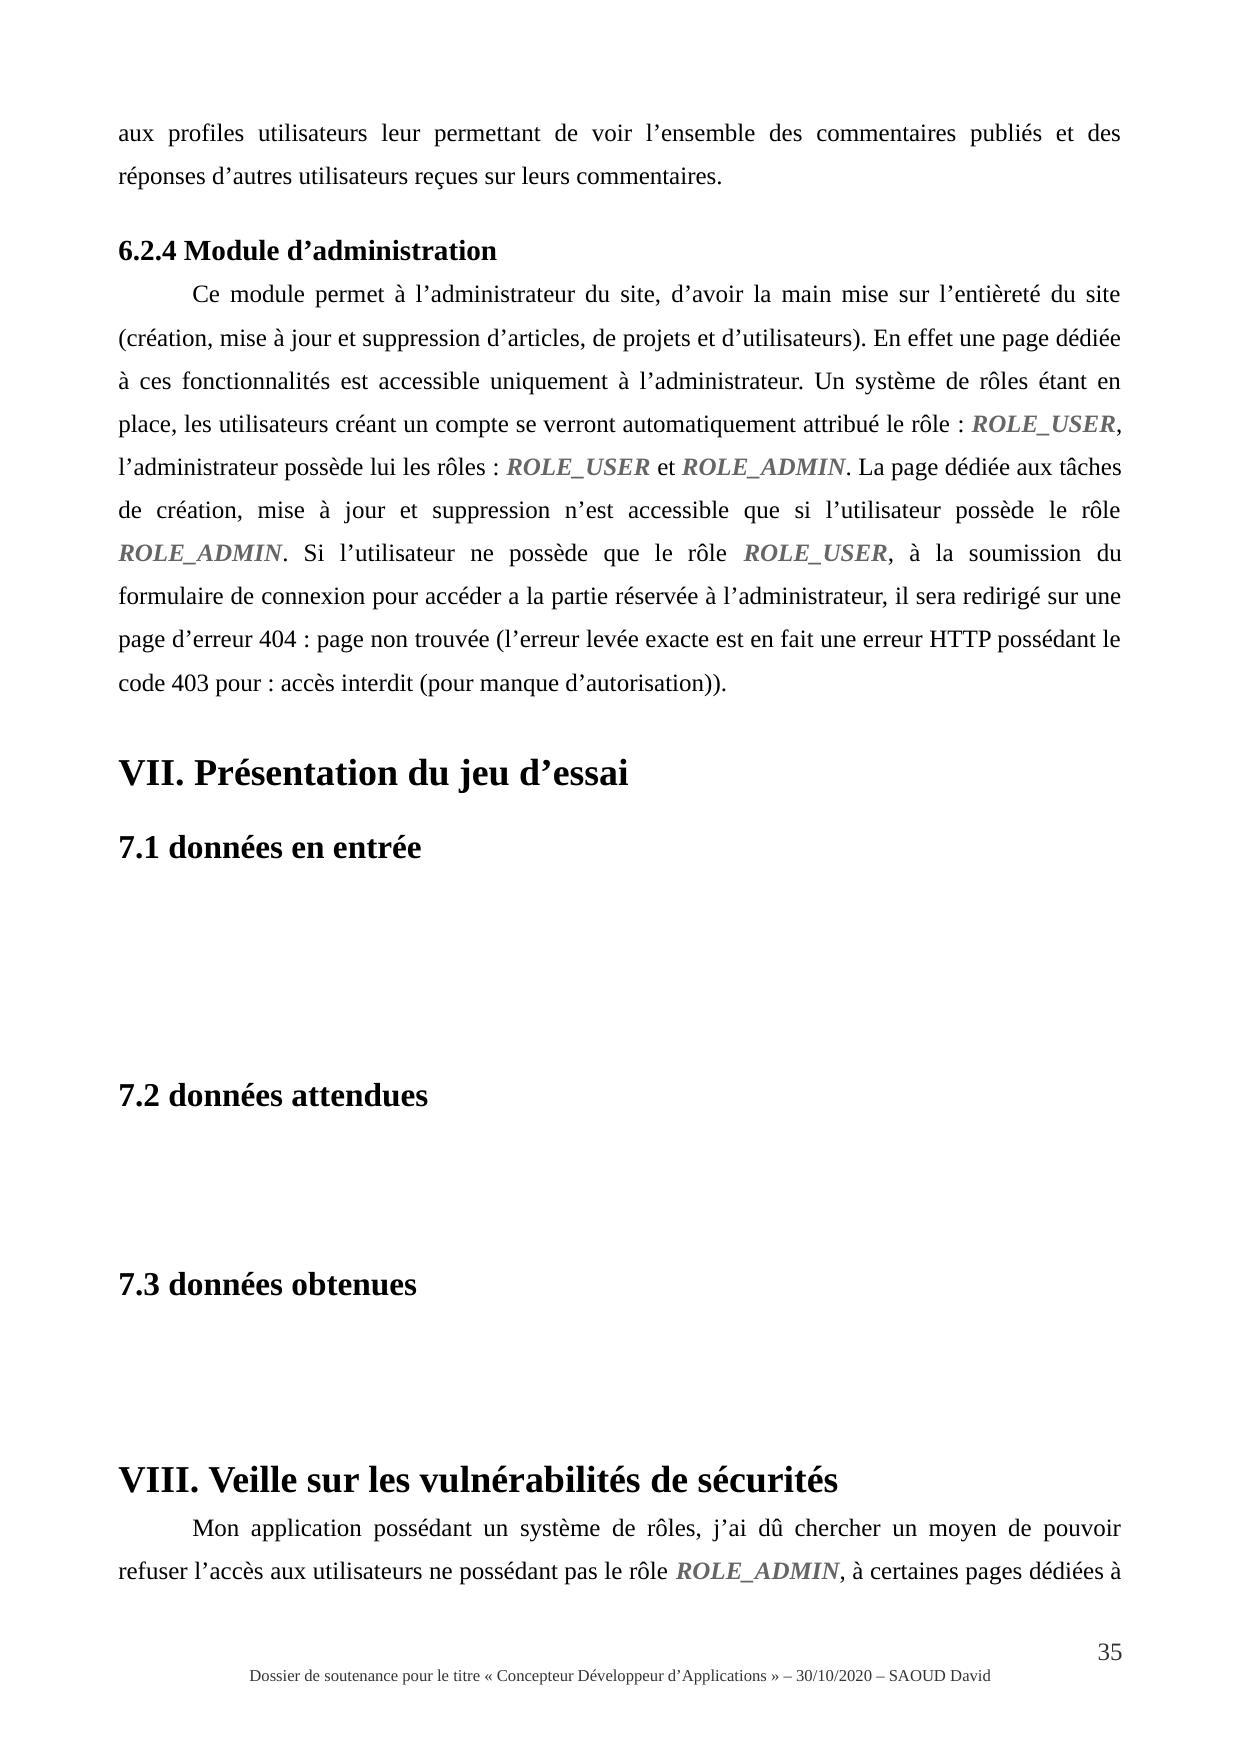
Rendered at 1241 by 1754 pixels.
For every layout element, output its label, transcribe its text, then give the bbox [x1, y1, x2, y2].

subtitle 6.2.4 Module d’administration [118, 233, 1122, 267]
subtitle VII. Présentation du jeu d’essai [118, 750, 1122, 794]
subtitle 7.2 données attendues [118, 1075, 1122, 1113]
subtitle VIII. Veille sur les vulnérabilités de sécurités [118, 1457, 1122, 1501]
text aux profiles utilisateurs leur permettant de voir l’ensemble des commentaires publiés et des réponses d’autres utilisateurs reçues sur leurs commentaires. [118, 118, 1122, 190]
subtitle 7.1 données en entrée [118, 827, 1122, 866]
text Mon application possédant un système de rôles, j’ai dû chercher un moyen de pouvoir refuser l’accès aux utilisateurs ne possédant pas le rôle ROLE_ADMIN, à certaines pages dédiées à [118, 1513, 1122, 1585]
text Ce module permet à l’administrateur du site, d’avoir la main mise sur l’entièreté du site (création, mise à jour et suppression d’articles, de projets et d’utilisateurs). En effet une page dédiée à ces fonctionnalités est accessible uniquement à l’administrateur. Un système de rôles étant en place, les utilisateurs créant un compte se verront automatiquement attribué le rôle : ROLE_USER, l’administrateur possède lui les rôles : ROLE_USER et ROLE_ADMIN. La page dédiée aux tâches de création, mise à jour et suppression n’est accessible que si l’utilisateur possède le rôle ROLE_ADMIN. Si l’utilisateur ne possède que le rôle ROLE_USER, à la soumission du formulaire de connexion pour accéder a la partie réservée à l’administrateur, il sera redirigé sur une page d’erreur 404 : page non trouvée (l’erreur levée exacte est en fait une erreur HTTP possédant le code 403 pour : accès interdit (pour manque d’autorisation)). [118, 279, 1122, 696]
subtitle 7.3 données obtenues [118, 1264, 1122, 1302]
